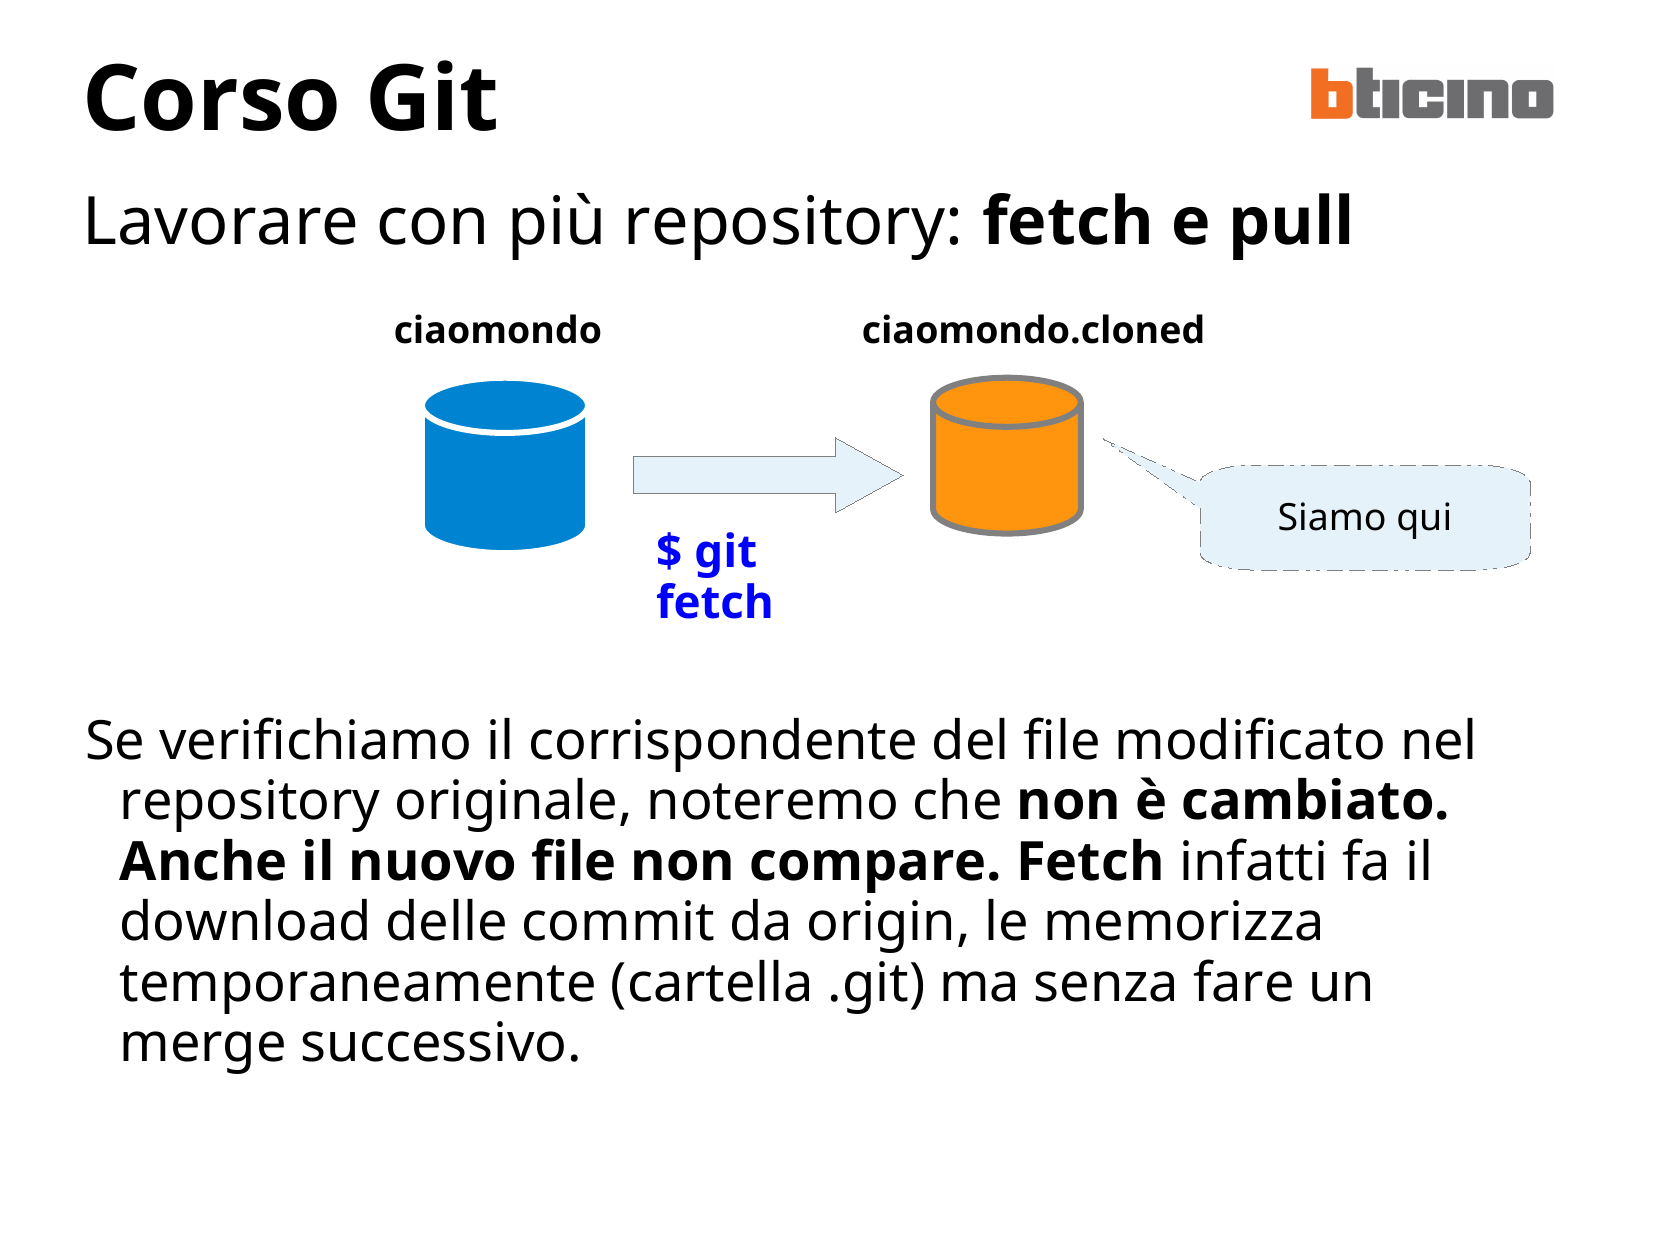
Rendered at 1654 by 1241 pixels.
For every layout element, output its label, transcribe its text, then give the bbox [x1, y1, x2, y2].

list Lavorare con più repository: fetch e pull [82, 180, 1561, 270]
text_box $ git fetch [641, 519, 882, 586]
title Corso Git [82, 48, 1570, 151]
text_box [421, 377, 589, 554]
text_box ciaomondo [348, 302, 649, 363]
list Se verifichiamo il corrispondente del file modificato nel repository originale, noteremo che non è cambiato. Anche il nuovo file non compare. Fetch infatti fa il download delle commit da origin, le memorizza temporaneamente (cartella .git) ma senza fare un merge successivo. [67, 706, 1546, 1075]
text_box [633, 437, 904, 513]
text_box ciaomondo.cloned [828, 302, 1240, 363]
text_box [933, 377, 1081, 534]
text_box Siamo qui [1103, 438, 1531, 571]
